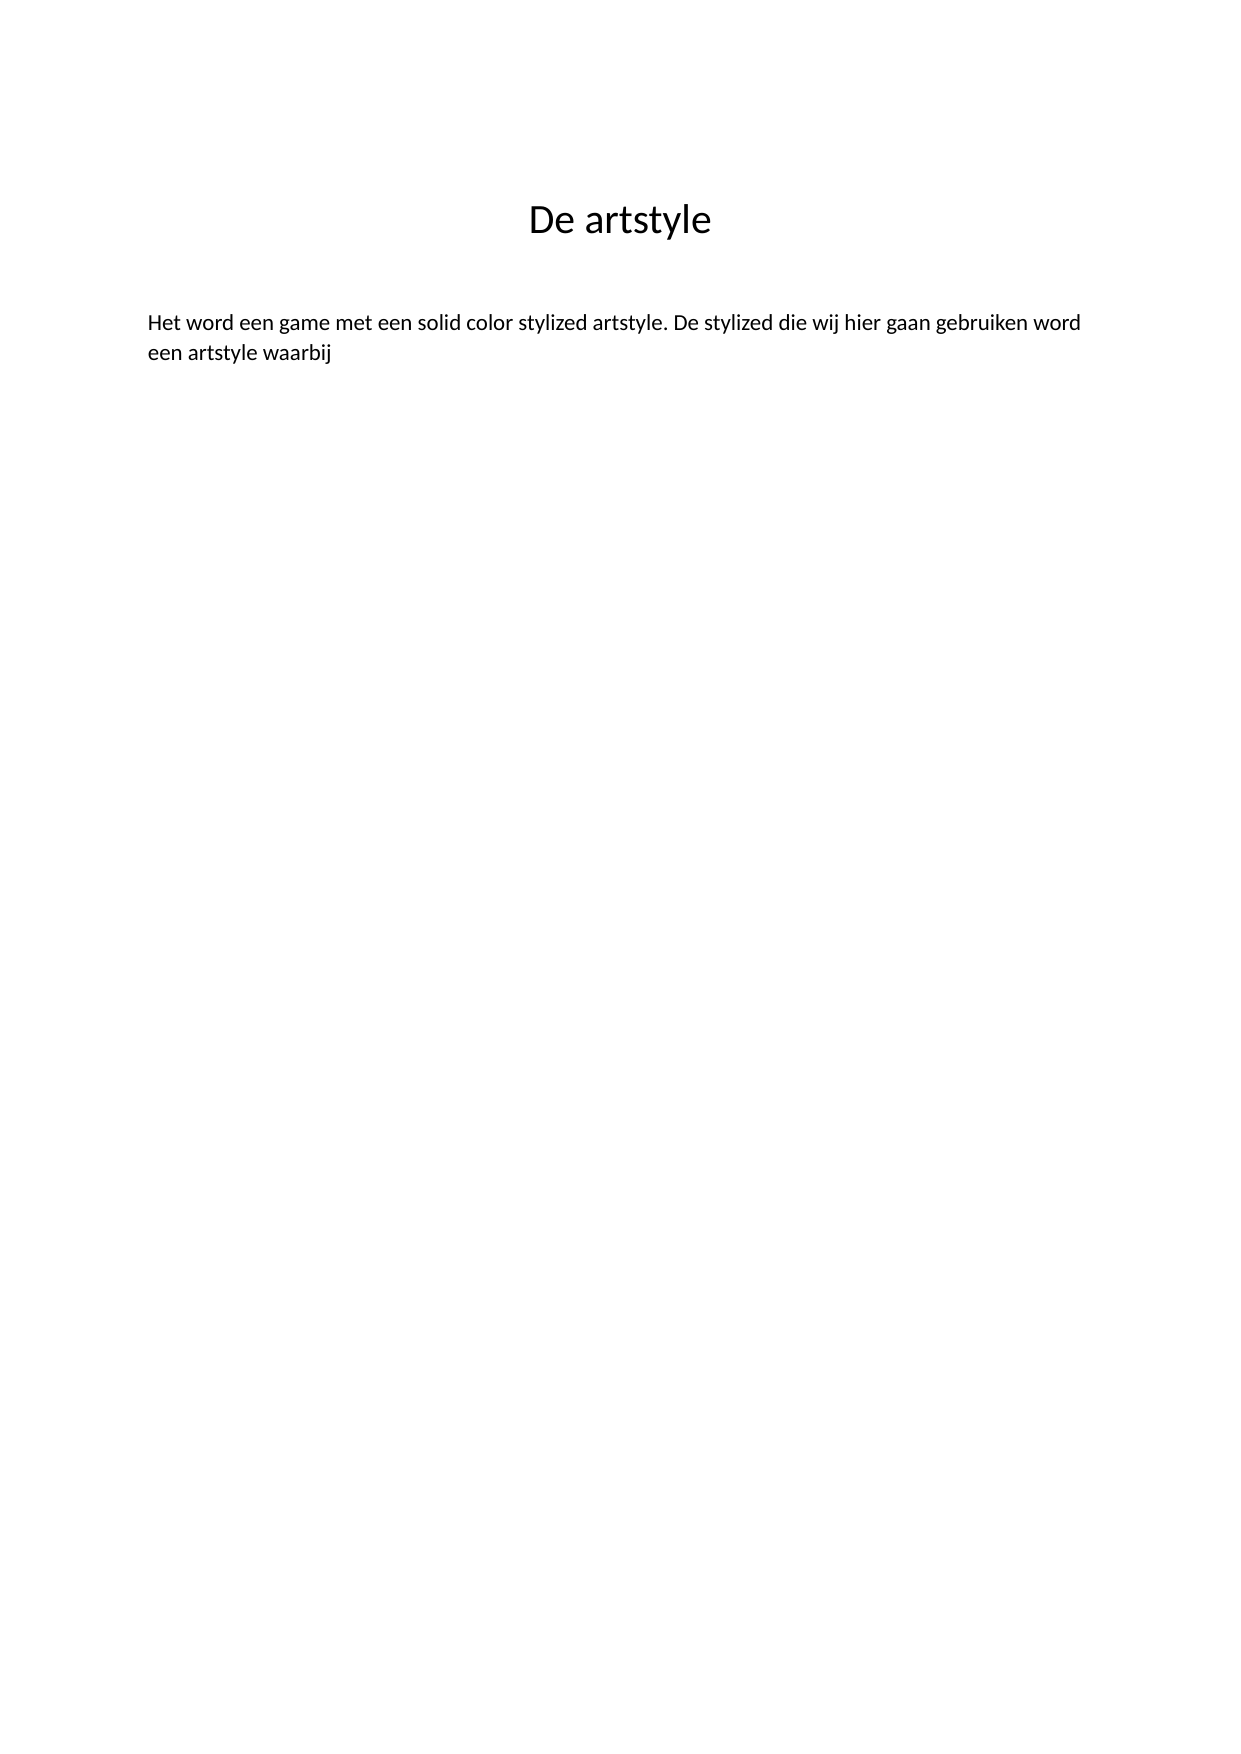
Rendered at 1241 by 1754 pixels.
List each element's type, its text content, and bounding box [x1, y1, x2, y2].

text Het word een game met een solid color stylized artstyle. De stylized die wij hier gaan gebruiken word een artstyle waarbij [148, 308, 1093, 366]
text De artstyle [148, 193, 1093, 244]
